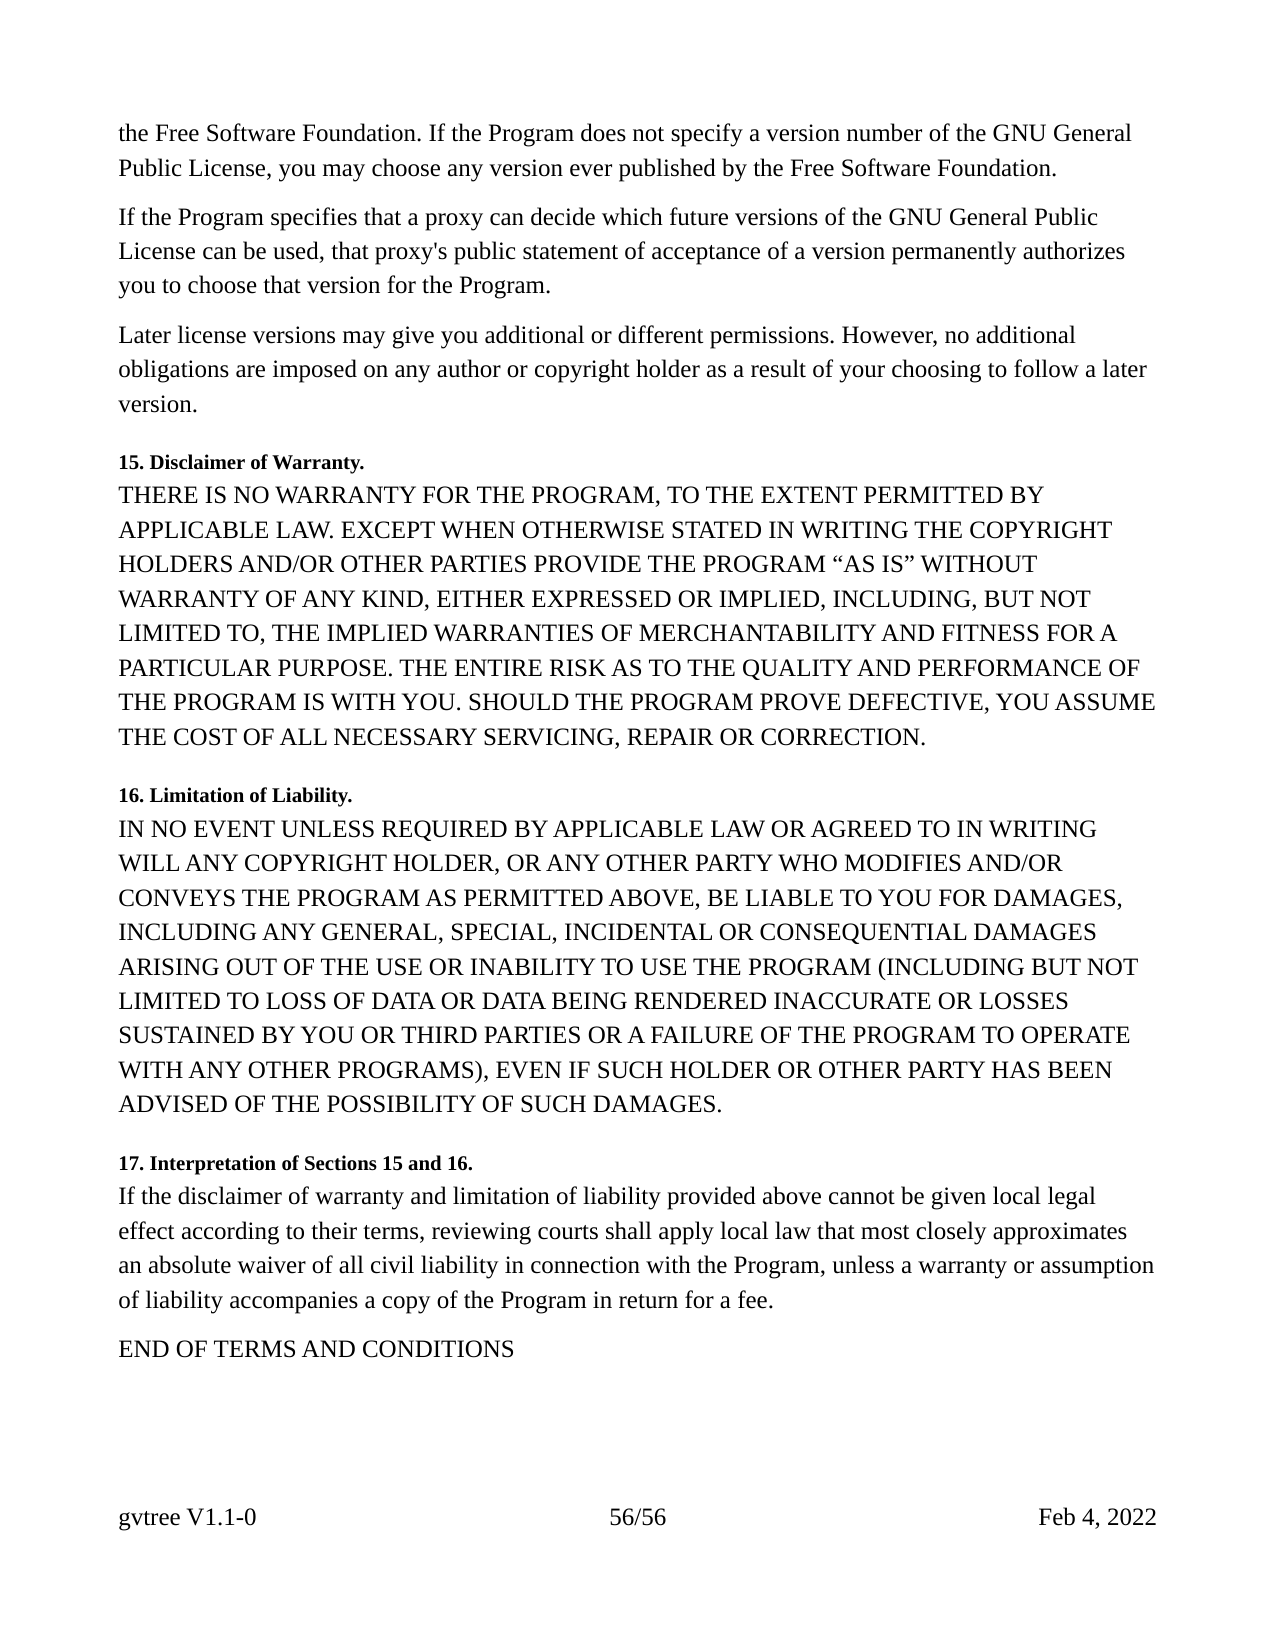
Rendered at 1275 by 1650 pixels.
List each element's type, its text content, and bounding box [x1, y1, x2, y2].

subtitle 15. Disclaimer of Warranty. [118, 450, 1157, 474]
text IN NO EVENT UNLESS REQUIRED BY APPLICABLE LAW OR AGREED TO IN WRITING WILL ANY COPYRIGHT HOLDER, OR ANY OTHER PARTY WHO MODIFIES AND/OR CONVEYS THE PROGRAM AS PERMITTED ABOVE, BE LIABLE TO YOU FOR DAMAGES, INCLUDING ANY GENERAL, SPECIAL, INCIDENTAL OR CONSEQUENTIAL DAMAGES ARISING OUT OF THE USE OR INABILITY TO USE THE PROGRAM (INCLUDING BUT NOT LIMITED TO LOSS OF DATA OR DATA BEING RENDERED INACCURATE OR LOSSES SUSTAINED BY YOU OR THIRD PARTIES OR A FAILURE OF THE PROGRAM TO OPERATE WITH ANY OTHER PROGRAMS), EVEN IF SUCH HOLDER OR OTHER PARTY HAS BEEN ADVISED OF THE POSSIBILITY OF SUCH DAMAGES. [118, 814, 1157, 1118]
text the Free Software Foundation. If the Program does not specify a version number of the GNU General Public License, you may choose any version ever published by the Free Software Foundation. [118, 118, 1157, 181]
text END OF TERMS AND CONDITIONS [118, 1334, 1157, 1363]
subtitle 16. Limitation of Liability. [118, 783, 1157, 807]
text If the disclaimer of warranty and limitation of liability provided above cannot be given local legal effect according to their terms, reviewing courts shall apply local law that most closely approximates an absolute waiver of all civil liability in connection with the Program, unless a warranty or assumption of liability accompanies a copy of the Program in return for a fee. [118, 1181, 1157, 1314]
subtitle 17. Interpretation of Sections 15 and 16. [118, 1151, 1157, 1175]
text Later license versions may give you additional or different permissions. However, no additional obligations are imposed on any author or copyright holder as a result of your choosing to follow a later version. [118, 320, 1157, 417]
text If the Program specifies that a proxy can decide which future versions of the GNU General Public License can be used, that proxy's public statement of acceptance of a version permanently authorizes you to choose that version for the Program. [118, 202, 1157, 299]
text THERE IS NO WARRANTY FOR THE PROGRAM, TO THE EXTENT PERMITTED BY APPLICABLE LAW. EXCEPT WHEN OTHERWISE STATED IN WRITING THE COPYRIGHT HOLDERS AND/OR OTHER PARTIES PROVIDE THE PROGRAM “AS IS” WITHOUT WARRANTY OF ANY KIND, EITHER EXPRESSED OR IMPLIED, INCLUDING, BUT NOT LIMITED TO, THE IMPLIED WARRANTIES OF MERCHANTABILITY AND FITNESS FOR A PARTICULAR PURPOSE. THE ENTIRE RISK AS TO THE QUALITY AND PERFORMANCE OF THE PROGRAM IS WITH YOU. SHOULD THE PROGRAM PROVE DEFECTIVE, YOU ASSUME THE COST OF ALL NECESSARY SERVICING, REPAIR OR CORRECTION. [118, 481, 1157, 751]
